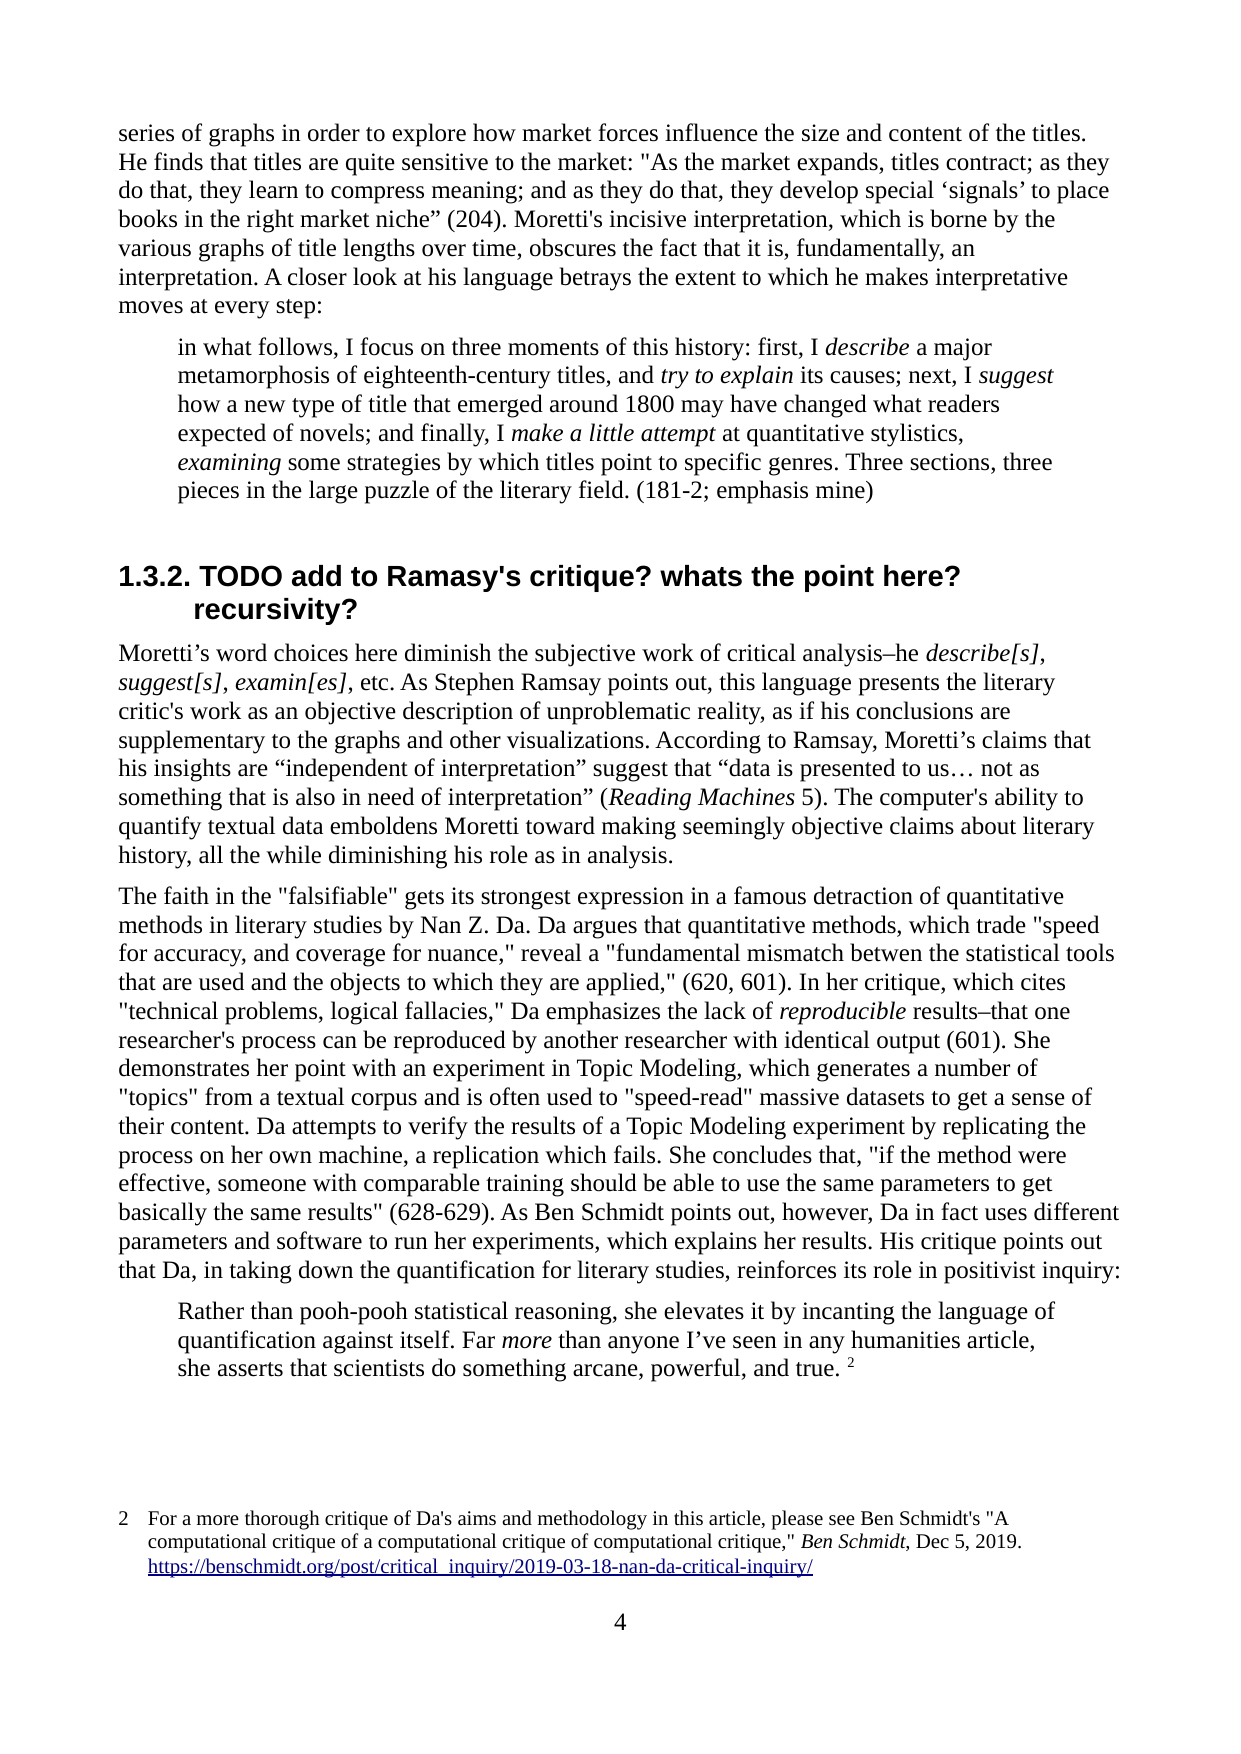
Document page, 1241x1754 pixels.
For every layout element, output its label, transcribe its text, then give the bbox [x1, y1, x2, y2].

text Moretti’s word choices here diminish the subjective work of critical analysis–he describe[s], suggest[s], examin[es], etc. As Stephen Ramsay points out, this language presents the literary critic's work as an objective description of unproblematic reality, as if his conclusions are supplementary to the graphs and other visualizations. According to Ramsay, Moretti’s claims that his insights are “independent of interpretation” suggest that “data is presented to us… not as something that is also in need of interpretation” (Reading Machines 5). The computer's ability to quantify textual data emboldens Moretti toward making seemingly objective claims about literary history, all the while diminishing his role as in analysis. [118, 638, 1122, 868]
text For a more thorough critique of Da's aims and methodology in this article, please see Ben Schmidt's "A computational critique of a computational critique of computational critique," Ben Schmidt, Dec 5, 2019. https://benschmidt.org/post/critical_inquiry/2019-03-18-nan-da-critical-inquiry/ [118, 1505, 1122, 1578]
text The faith in the "falsifiable" gets its strongest expression in a famous detraction of quantitative methods in literary studies by Nan Z. Da. Da argues that quantitative methods, which trade "speed for accuracy, and coverage for nuance," reveal a "fundamental mismatch betwen the statistical tools that are used and the objects to which they are applied," (620, 601). In her critique, which cites "technical problems, logical fallacies," Da emphasizes the lack of reproducible results–that one researcher's process can be reproduced by another researcher with identical output (601). She demonstrates her point with an experiment in Topic Modeling, which generates a number of "topics" from a textual corpus and is often used to "speed-read" massive datasets to get a sense of their content. Da attempts to verify the results of a Topic Modeling experiment by replicating the process on her own machine, a replication which fails. She concludes that, "if the method were effective, someone with comparable training should be able to use the same parameters to get basically the same results" (628-629). As Ben Schmidt points out, however, Da in fact uses different parameters and software to run her experiments, which explains her results. His critique points out that Da, in taking down the quantification for literary studies, reinforces its role in positivist inquiry: [118, 881, 1122, 1283]
subtitle TODO add to Ramasy's critique? whats the point here? recursivity? [118, 559, 1122, 626]
text Rather than pooh-pooh statistical reasoning, she elevates it by incanting the language of quantification against itself. Far more than anyone I’ve seen in any humanities article, she asserts that scientists do something arcane, powerful, and true. [177, 1296, 1063, 1382]
text in what follows, I focus on three moments of this history: first, I describe a major metamorphosis of eighteenth-century titles, and try to explain its causes; next, I suggest how a new type of title that emerged around 1800 may have changed what readers expected of novels; and finally, I make a little attempt at quantitative stylistics, examining some strategies by which titles point to specific genres. Three sections, three pieces in the large puzzle of the literary field. (181-2; emphasis mine) [177, 332, 1063, 504]
text series of graphs in order to explore how market forces influence the size and content of the titles. He finds that titles are quite sensitive to the market: "As the market expands, titles contract; as they do that, they learn to compress meaning; and as they do that, they develop special ‘signals’ to place books in the right market niche” (204). Moretti's incisive interpretation, which is borne by the various graphs of title lengths over time, obscures the fact that it is, fundamentally, an interpretation. A closer look at his language betrays the extent to which he makes interpretative moves at every step: [118, 118, 1122, 319]
